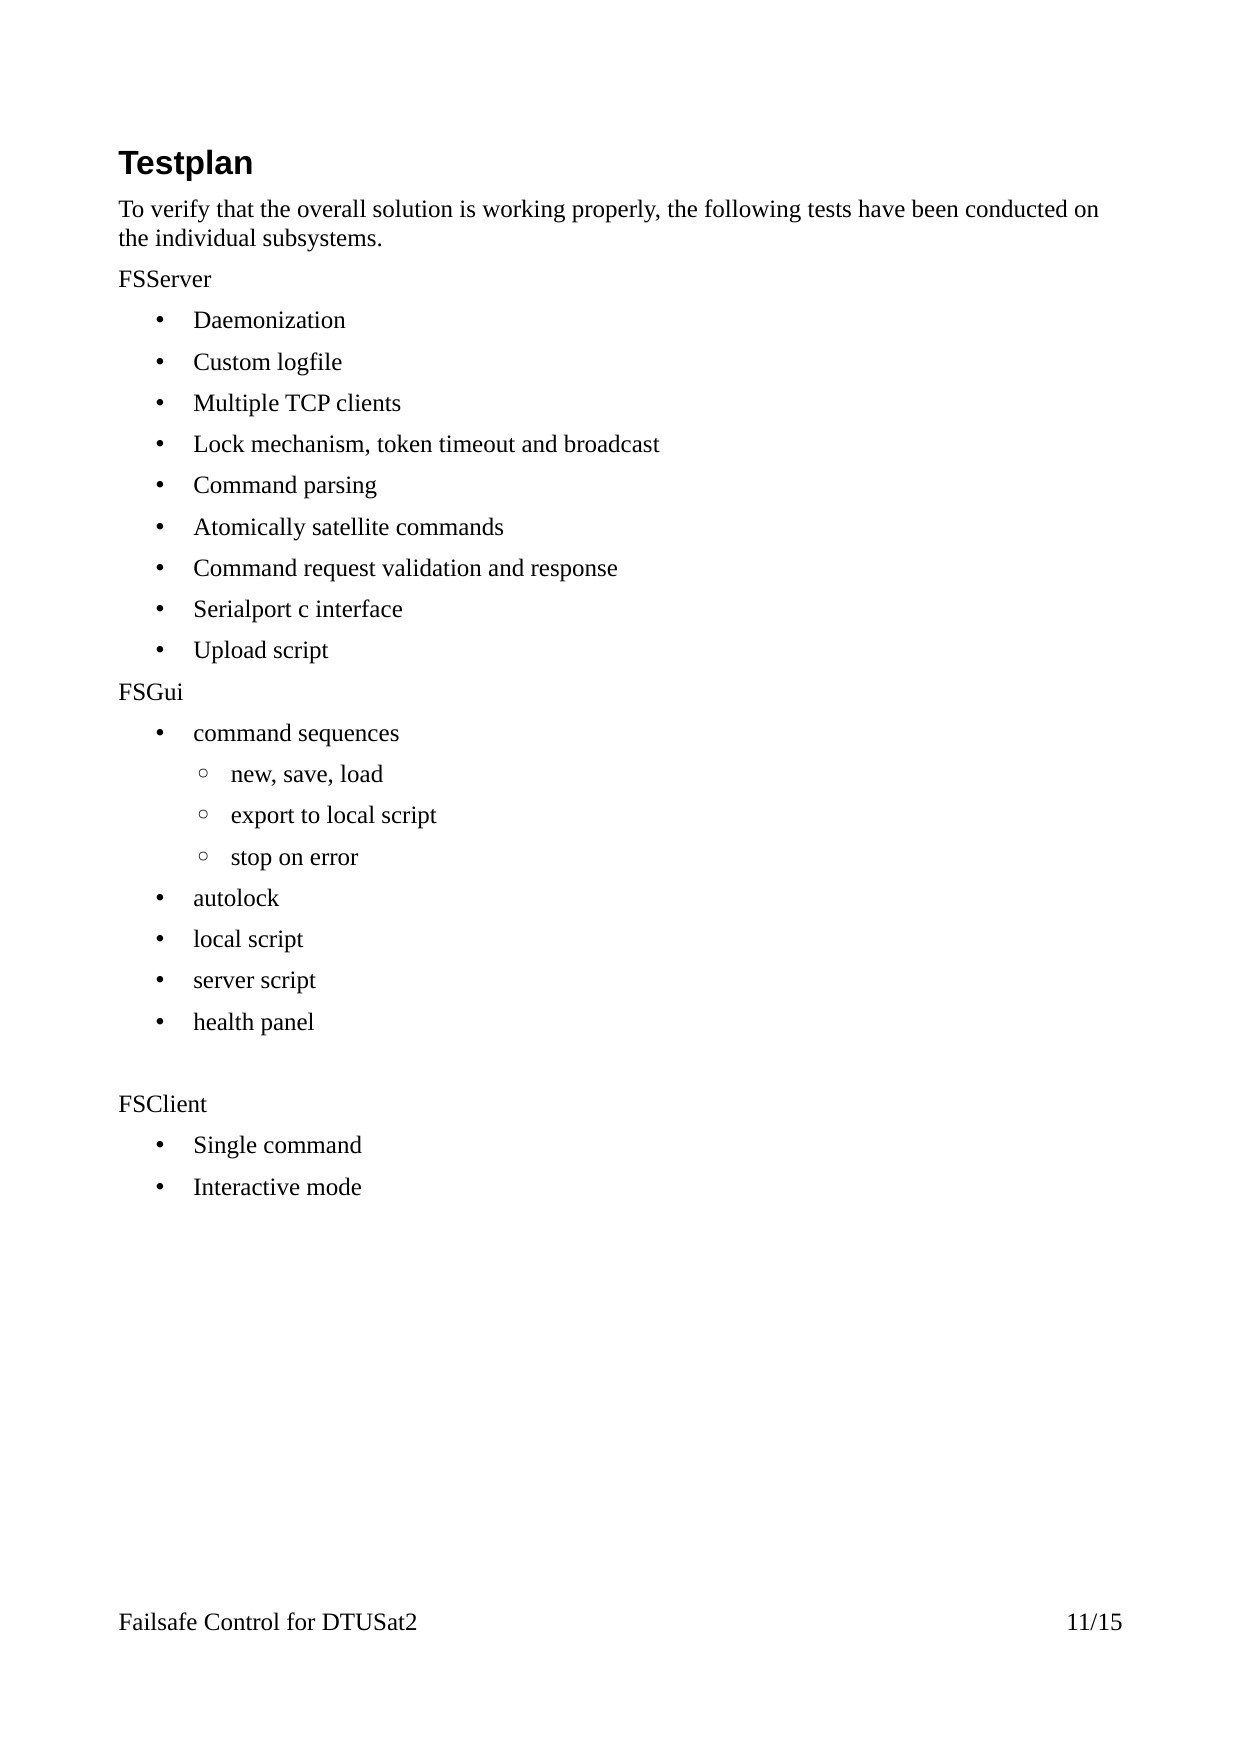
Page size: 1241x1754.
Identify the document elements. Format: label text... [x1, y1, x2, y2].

text FSServer [118, 264, 1122, 293]
list Serialport c interface [156, 594, 1122, 623]
list Custom logfile [156, 347, 1122, 376]
list Multiple TCP clients [156, 388, 1122, 417]
text FSGui [118, 677, 1122, 706]
list Lock mechanism, token timeout and broadcast [156, 429, 1122, 458]
list new, save, load [193, 759, 1122, 788]
text FSClient [118, 1089, 1122, 1118]
list Command parsing [156, 471, 1122, 499]
list Interactive mode [156, 1172, 1122, 1201]
list server script [156, 966, 1122, 994]
subtitle Testplan [118, 143, 1122, 182]
list command sequences [156, 718, 1122, 747]
list health panel [156, 1007, 1122, 1036]
list export to local script [193, 801, 1122, 829]
list Upload script [156, 636, 1122, 664]
list stop on error [193, 842, 1122, 871]
list Single command [156, 1131, 1122, 1159]
list Command request validation and response [156, 553, 1122, 582]
list local script [156, 924, 1122, 953]
list autolock [156, 883, 1122, 912]
list Atomically satellite commands [156, 512, 1122, 541]
list Daemonization [156, 306, 1122, 334]
text To verify that the overall solution is working properly, the following tests have been conducted on the individual subsystems. [118, 194, 1122, 252]
